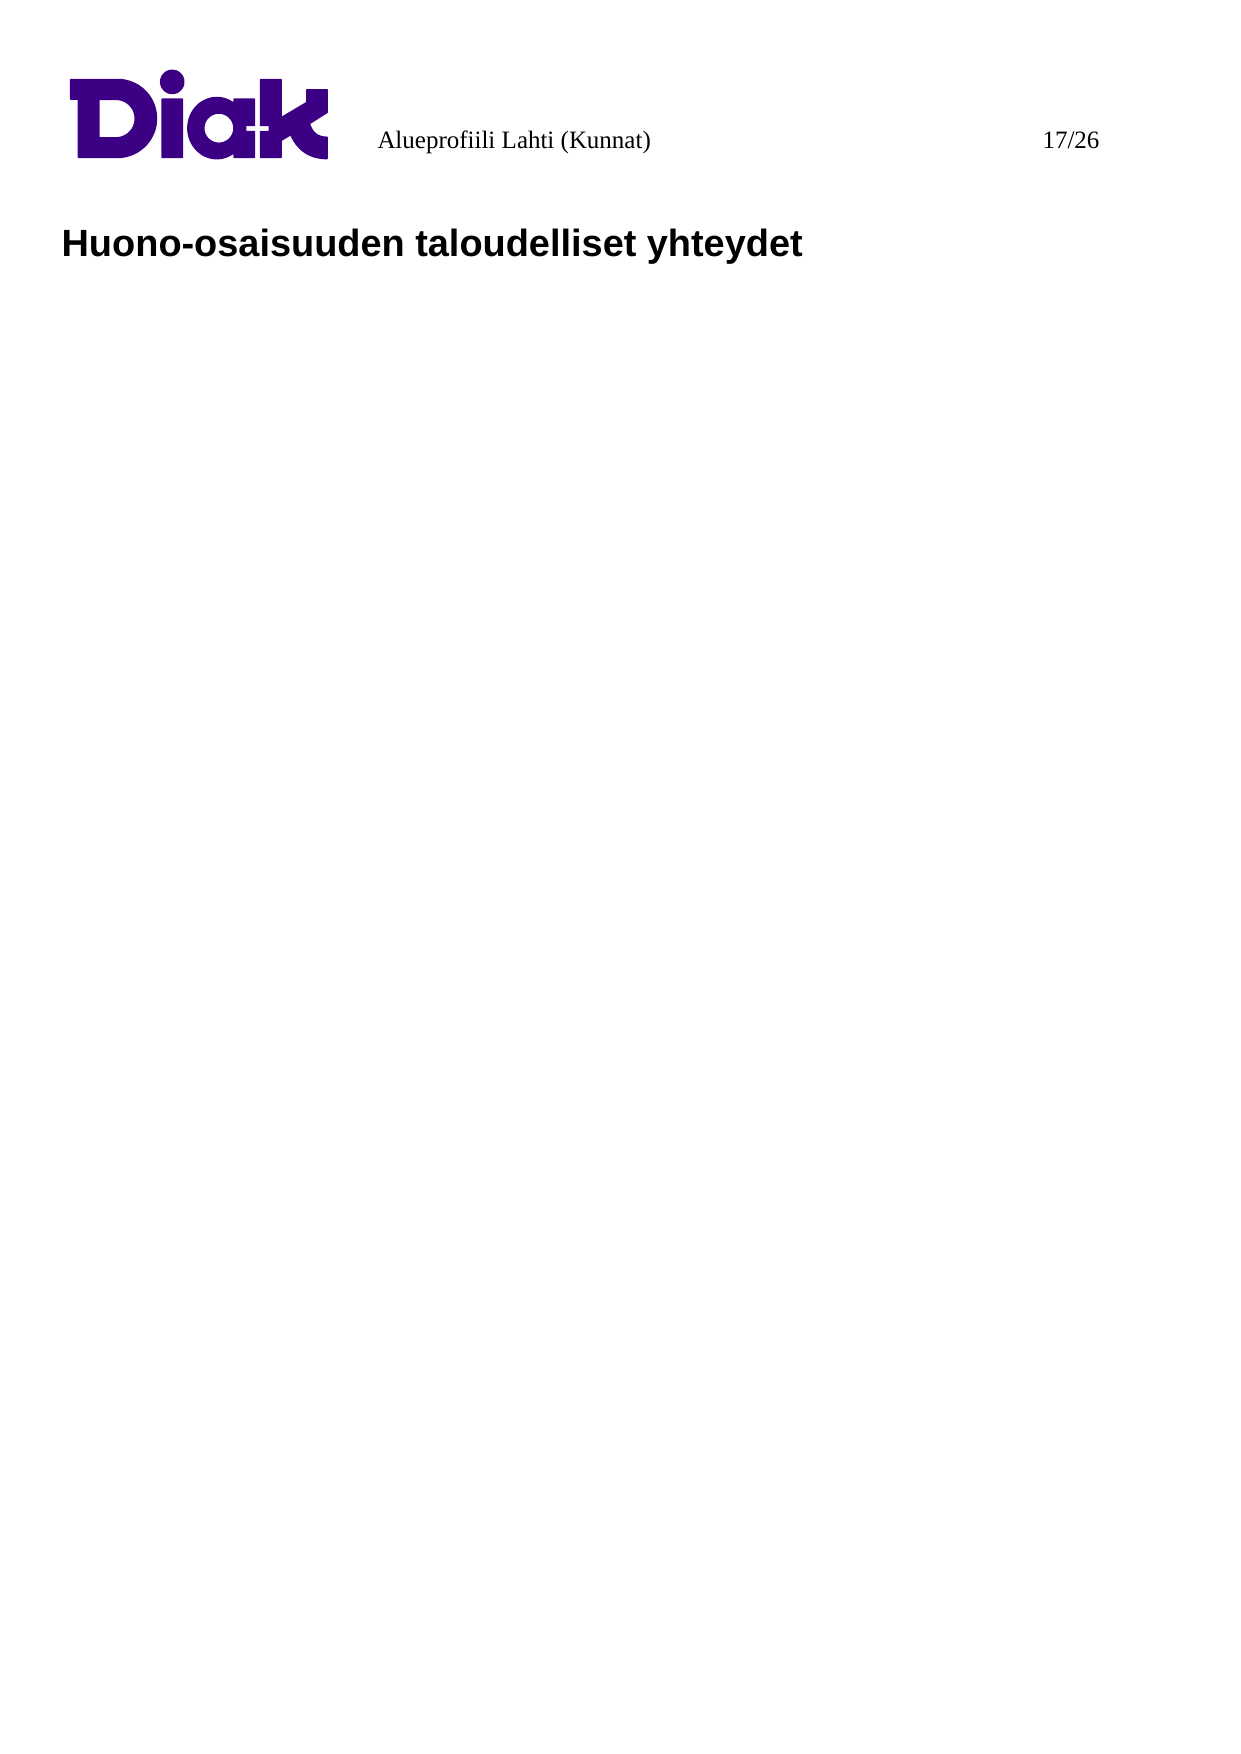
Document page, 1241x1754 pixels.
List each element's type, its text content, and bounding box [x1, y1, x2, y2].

subtitle Huono-osaisuuden taloudelliset yhteydet [61, 221, 1179, 265]
